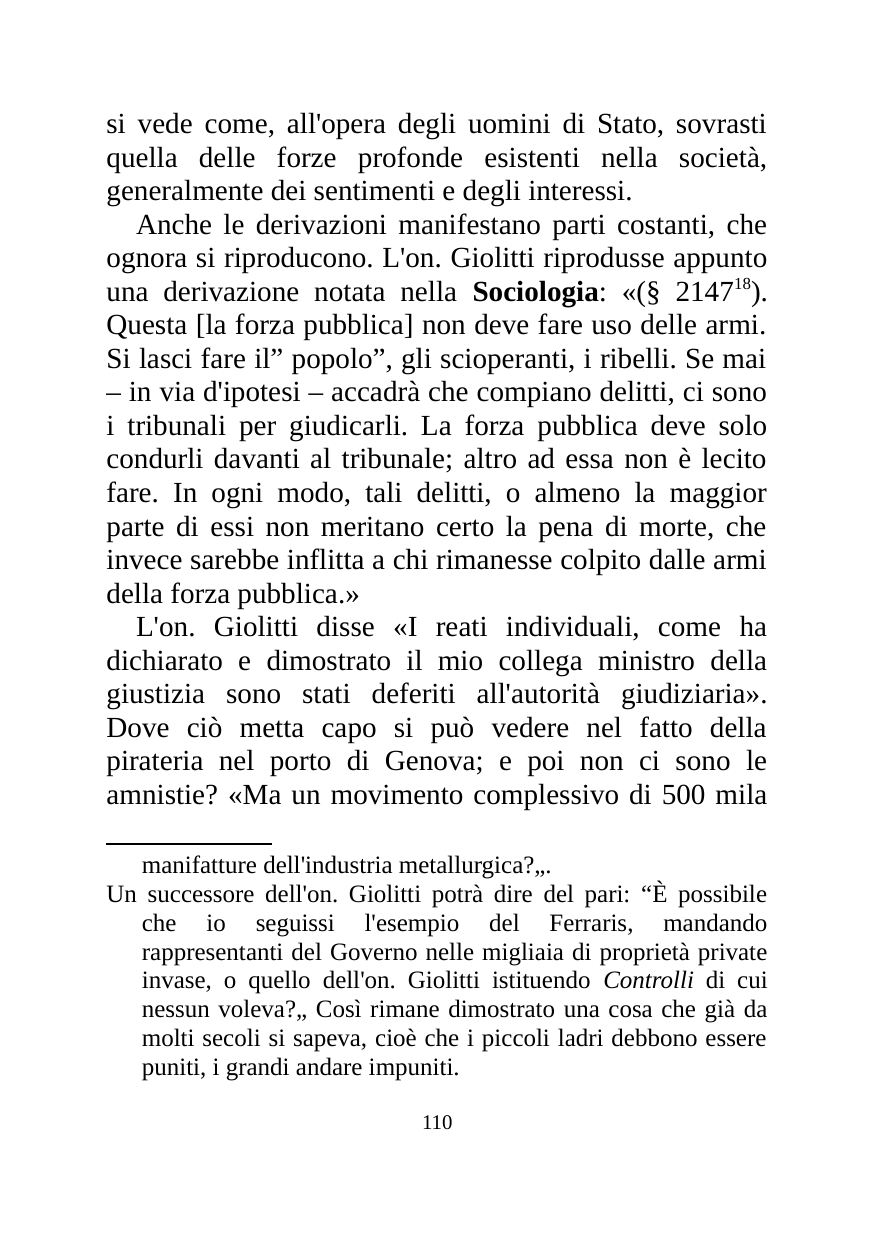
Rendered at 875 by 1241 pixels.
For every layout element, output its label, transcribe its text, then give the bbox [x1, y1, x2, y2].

text L'on. Giolitti disse «I reati individuali, come ha dichiarato e dimostrato il mio collega ministro della giustizia sono stati deferiti all'autorità giudiziaria». Dove ciò metta capo si può vedere nel fatto della pirateria nel porto di Genova; e poi non ci sono le amnistie? «Ma un movimento complessivo di 500 mila [106, 609, 768, 811]
text Un successore dell'on. Giolitti potrà dire del pari: “È possibile che io seguissi l'esempio del Ferraris, mandando rappresentanti del Governo nelle migliaia di proprietà private invase, o quello dell'on. Giolitti istituendo Controlli di cui nessun voleva?„ Così rimane dimostrato una cosa che già da molti secoli si sapeva, cioè che i piccoli ladri debbono essere puniti, i grandi andare impuniti. [106, 879, 768, 1080]
text si vede come, all'opera degli uomini di Stato, sovrasti quella delle forze profonde esistenti nella società, generalmente dei sentimenti e degli interessi. [106, 106, 768, 207]
text manifatture dell'industria metallurgica?„. [106, 850, 768, 879]
text Anche le derivazioni manifestano parti costanti, che ognora si riproducono. L'on. Giolitti riprodusse appunto una derivazione notata nella Sociologia: «(§ 214718). Questa [la forza pubblica] non deve fare uso delle armi. Si lasci fare il” popolo”, gli scioperanti, i ribelli. Se mai – in via d'ipotesi – accadrà che compiano delitti, ci sono i tribunali per giudicarli. La forza pubblica deve solo condurli davanti al tribunale; altro ad essa non è lecito fare. In ogni modo, tali delitti, o almeno la maggior parte di essi non meritano certo la pena di morte, che invece sarebbe inflitta a chi rimanesse colpito dalle armi della forza pubblica.» [106, 207, 768, 609]
